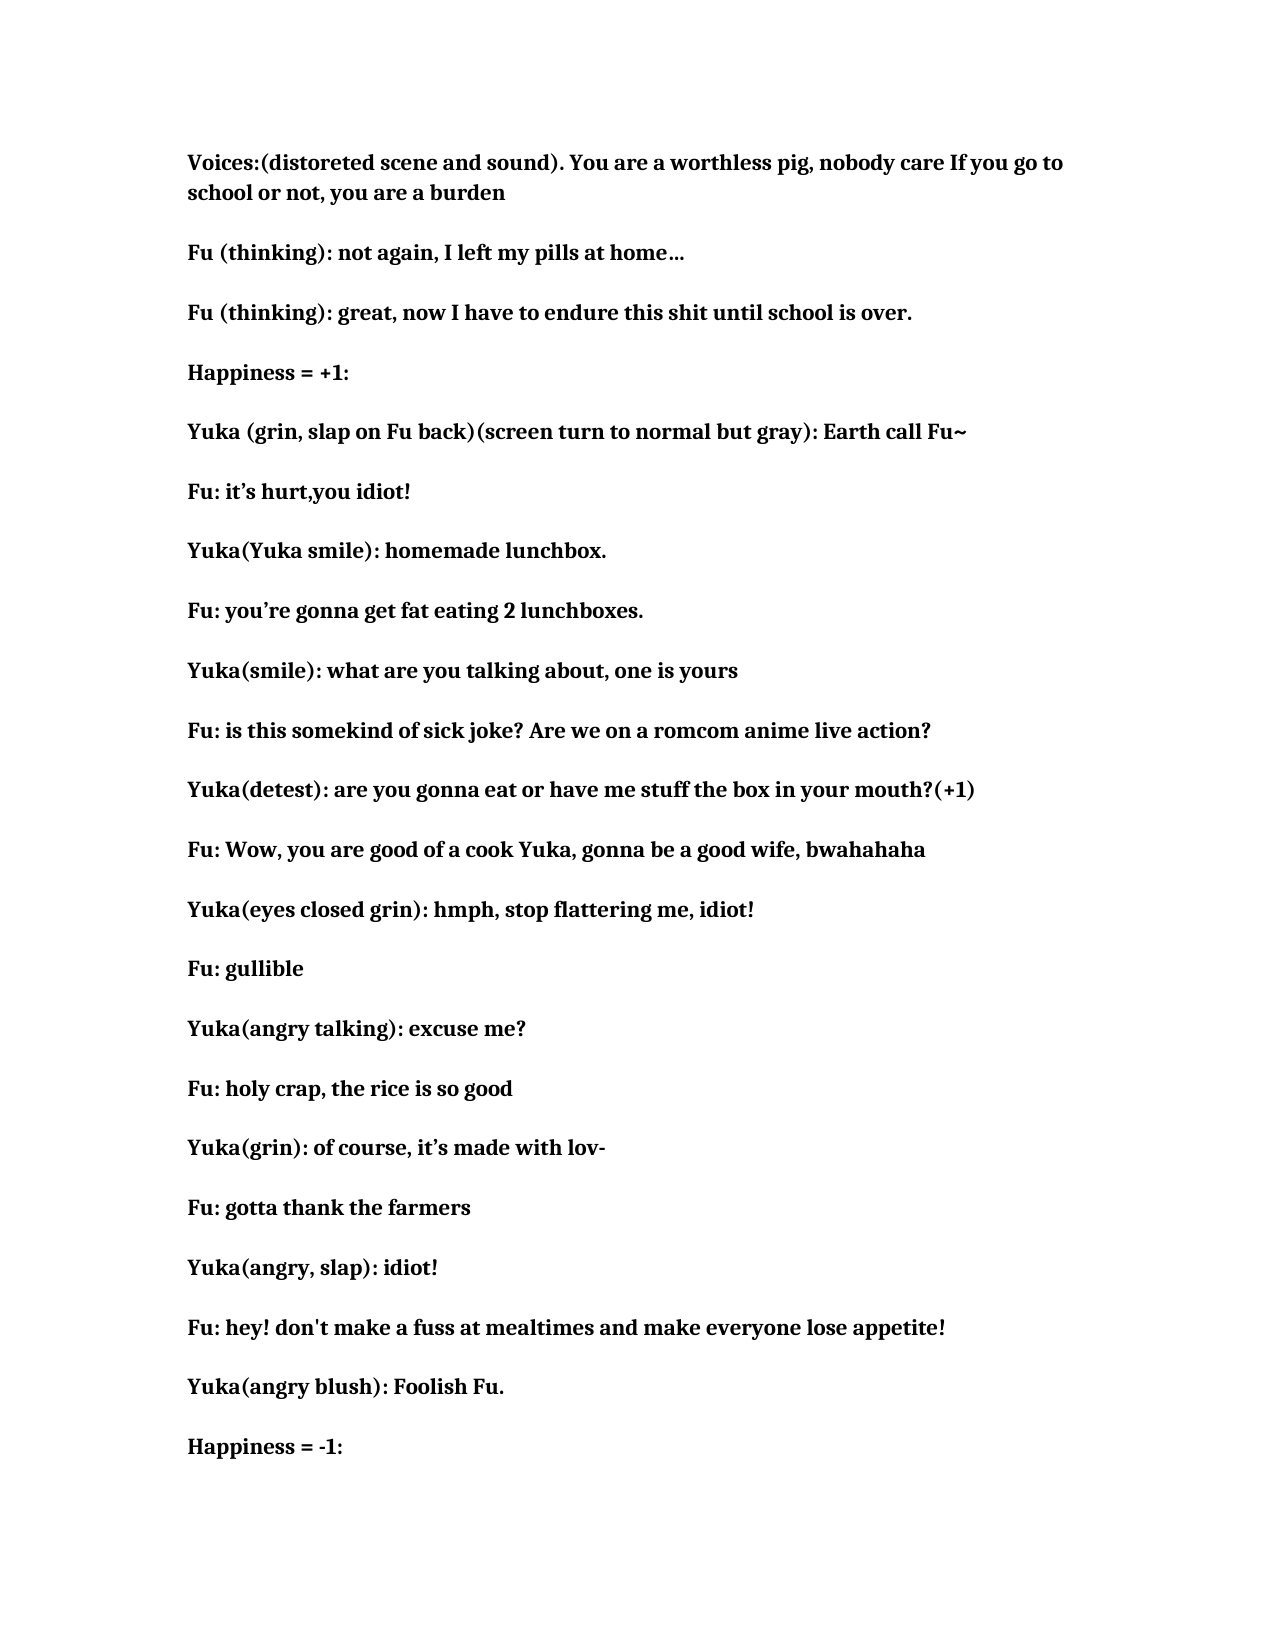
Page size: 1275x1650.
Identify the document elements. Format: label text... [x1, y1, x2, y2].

text Yuka(angry talking): excuse me? [187, 1016, 1087, 1042]
text Yuka(grin): of course, it’s made with lov- [187, 1135, 1087, 1162]
text Fu: gotta thank the farmers [187, 1195, 1087, 1221]
text Happiness = -1: [187, 1434, 1087, 1460]
text Fu: Wow, you are good of a cook Yuka, gonna be a good wife, bwahahaha [187, 837, 1087, 863]
text Fu (thinking): not again, I left my pills at home… [187, 240, 1087, 266]
text Fu: you’re gonna get fat eating 2 lunchboxes. [187, 598, 1087, 624]
text Fu: is this somekind of sick joke? Are we on a romcom anime live action? [187, 717, 1087, 744]
text Yuka(Yuka smile): homemade lunchbox. [187, 538, 1087, 565]
text Happiness = +1: [187, 359, 1087, 386]
text Yuka(angry, slap): idiot! [187, 1254, 1087, 1281]
text Fu (thinking): great, now I have to endure this shit until school is over. [187, 299, 1087, 326]
text Yuka (grin, slap on Fu back)(screen turn to normal but gray): Earth call Fu~ [187, 419, 1087, 445]
text Fu: hey! don't make a fuss at mealtimes and make everyone lose appetite! [187, 1314, 1087, 1341]
text Fu: holy crap, the rice is so good [187, 1076, 1087, 1102]
text Fu: gullible [187, 956, 1087, 982]
text Yuka(smile): what are you talking about, one is yours [187, 658, 1087, 684]
text Yuka(detest): are you gonna eat or have me stuff the box in your mouth?(+1) [187, 777, 1087, 803]
text Fu: it’s hurt,you idiot! [187, 479, 1087, 505]
text Voices:(distoreted scene and sound). You are a worthless pig, nobody care If you go to school or not, you are a burden [187, 150, 1087, 207]
text Yuka(angry blush): Foolish Fu. [187, 1374, 1087, 1400]
text Yuka(eyes closed grin): hmph, stop flattering me, idiot! [187, 896, 1087, 923]
